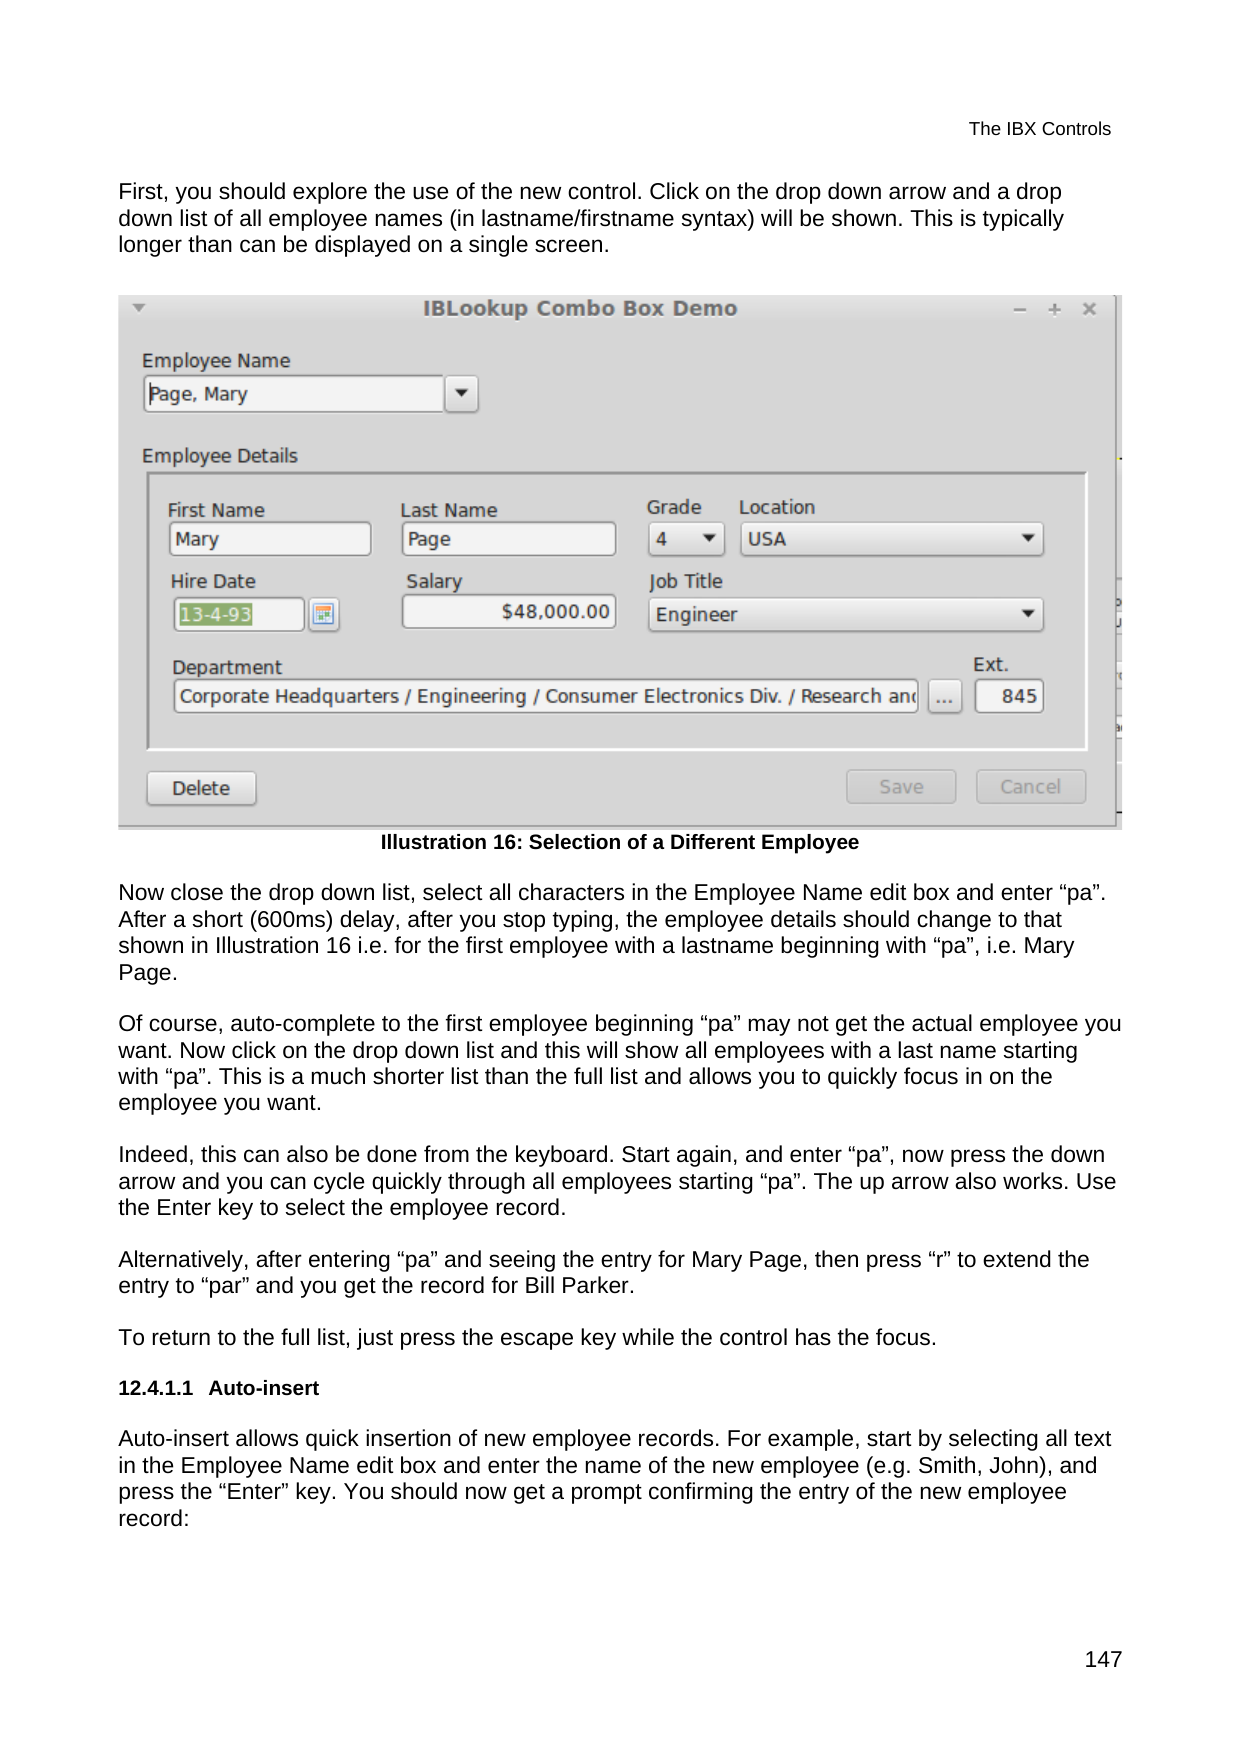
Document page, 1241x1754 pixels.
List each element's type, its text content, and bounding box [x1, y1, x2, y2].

text Auto-insert allows quick insertion of new employee records. For example, start by selecting all text in the Employee Name edit box and enter the name of the new employee (e.g. Smith, John), and press the “Enter” key. You should now get a prompt confirming the entry of the new employee record: [118, 1425, 1122, 1531]
text First, you should explore the use of the new control. Click on the drop down arrow and a drop down list of all employee names (in lastname/firstname syntax) will be shown. This is typically longer than can be displayed on a single screen. [118, 178, 1122, 257]
text Alternatively, after entering “pa” and seeing the entry for Mary Page, then press “r” to extend the entry to “par” and you get the record for Bill Parker. [118, 1246, 1122, 1298]
text Of course, auto-complete to the first employee beginning “pa” may not get the actual employee you want. Now click on the drop down list and this will show all employees with a last name starting with “pa”. This is a much shorter list than the full list and allows you to quickly focus in on the employee you want. [118, 1010, 1122, 1116]
subtitle Auto-insert [118, 1376, 1122, 1400]
text Now close the drop down list, select all characters in the Employee Name edit box and enter “pa”. After a short (600ms) delay, after you stop typing, the employee details should change to that shown in Illustration 16 i.e. for the first employee with a lastname beginning with “pa”, i.e. Mary Page. [118, 853, 1122, 985]
text Illustration 16: Selection of a Different Employee [118, 830, 1122, 853]
picture [118, 295, 1123, 830]
text [118, 283, 1122, 295]
text To return to the full list, just press the escape key while the control has the focus. [118, 1324, 1122, 1350]
text Indeed, this can also be done from the keyboard. Start again, and enter “pa”, now press the down arrow and you can cycle quickly through all employees starting “pa”. The up arrow also works. Use the Enter key to select the employee record. [118, 1141, 1122, 1220]
